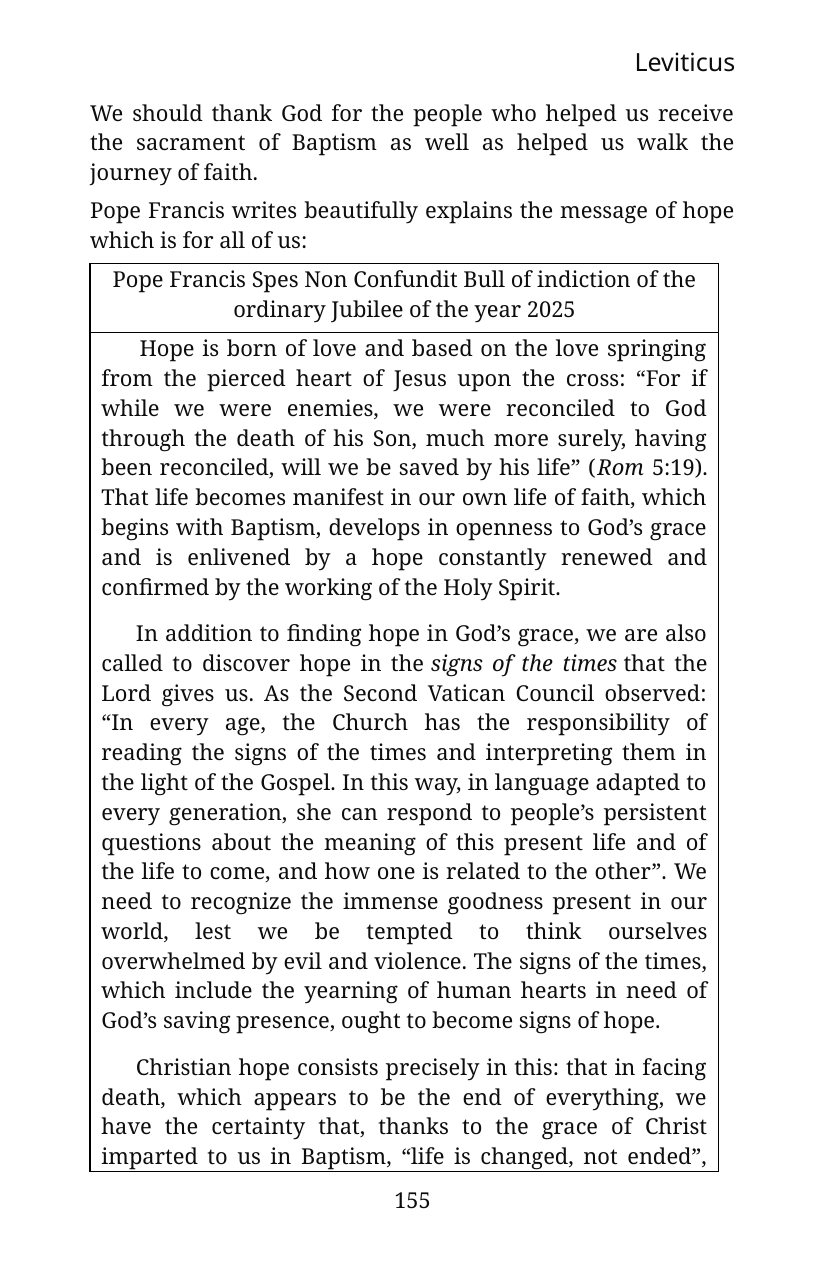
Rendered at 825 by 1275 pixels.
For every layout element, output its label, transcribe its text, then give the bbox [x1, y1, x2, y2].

text Pope Francis writes beautifully explains the message of hope which is for all of us: [90, 195, 735, 255]
table_header Pope Francis Spes Non Confundit Bull of indiction of the ordinary Jubilee of the year 2025 [91, 264, 718, 332]
table_cell Hope is born of love and based on the love springing from the pierced heart of Jesus upon the cross: “For if while we were enemies, we were reconciled to God through the death of his Son, much more surely, having been reconciled, will we be saved by his life” (Rom 5:19). That life becomes manifest in our own life of faith, which begins with Baptism, develops in openness to God’s grace and is enlivened by a hope constantly renewed and confirmed by the working of the Holy Spirit. In addition to finding hope in God’s grace, we are also called to discover hope in the signs of the times that the Lord gives us. As the Second Vatican Council observed: “In every age, the Church has the responsibility of reading the signs of the times and interpreting them in the light of the Gospel. In this way, in language adapted to every generation, she can respond to people’s persistent questions about the meaning of this present life and of the life to come, and how one is related to the other”. We need to recognize the immense goodness present in our world, lest we be tempted to think ourselves overwhelmed by evil and violence. The signs of the times, which include the yearning of human hearts in need of God’s saving presence, ought to become signs of hope. Christian hope consists precisely in this: that in facing death, which appears to be the end of everything, we have the certainty that, thanks to the grace of Christ imparted to us in Baptism, “life is changed, not ended”, [91, 333, 718, 1171]
text We should thank God for the people who helped us receive the sacrament of Baptism as well as helped us walk the journey of faith. [90, 97, 735, 187]
